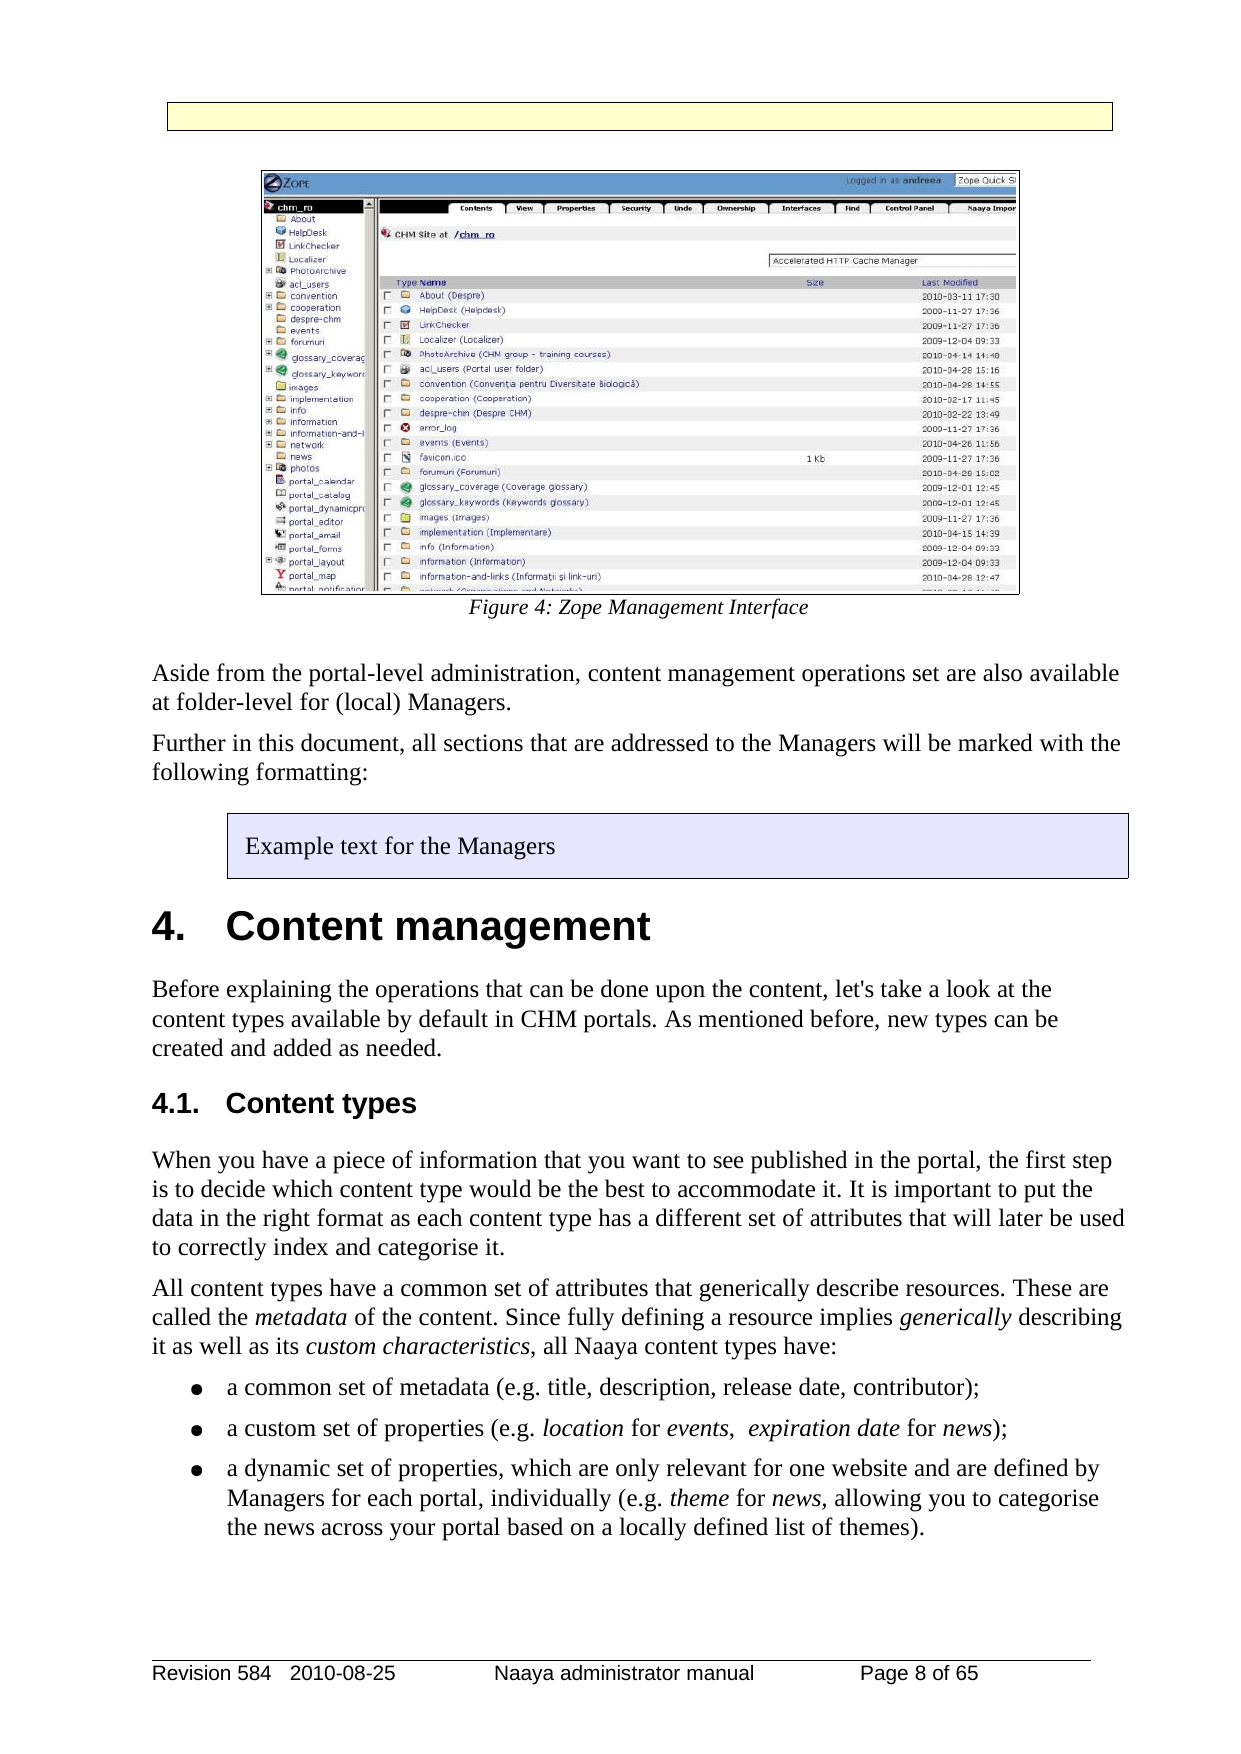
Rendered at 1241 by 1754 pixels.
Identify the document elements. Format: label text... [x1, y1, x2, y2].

picture [263, 173, 1016, 591]
text Example text for the Managers [228, 814, 1128, 878]
text Figure 4: Zope Management Interface [252, 591, 1027, 619]
text Aside from the portal-level administration, content management operations set are also available at folder-level for (local) Managers. [152, 658, 1128, 716]
text All content types have a common set of attributes that generically describe resources. These are called the metadata of the content. Since fully defining a resource implies generically describing it as well as its custom characteristics, all Naaya content types have: [152, 1273, 1128, 1360]
subtitle Content management [151, 902, 1128, 949]
list a common set of metadata (e.g. title, description, release date, contributor); [189, 1372, 1128, 1401]
text When you have a piece of information that you want to see published in the portal, the first step is to decide which content type would be the best to accommodate it. It is important to put the data in the right format as each content type has a different set of attributes that will later be used to correctly index and categorise it. [152, 1145, 1128, 1261]
subtitle Content types [152, 1086, 1128, 1120]
text Further in this document, all sections that are addressed to the Managers will be marked with the following formatting: [152, 728, 1128, 786]
list a dynamic set of properties, which are only relevant for one website and are defined by Managers for each portal, individually (e.g. theme for news, allowing you to categorise the news across your portal based on a locally defined list of themes). [189, 1453, 1128, 1541]
list a custom set of properties (e.g. location for events, expiration date for news); [189, 1412, 1128, 1442]
text Before explaining the operations that can be done upon the content, let's take a look at the content types available by default in CHM portals. As mentioned before, new types can be created and added as needed. [152, 974, 1128, 1062]
